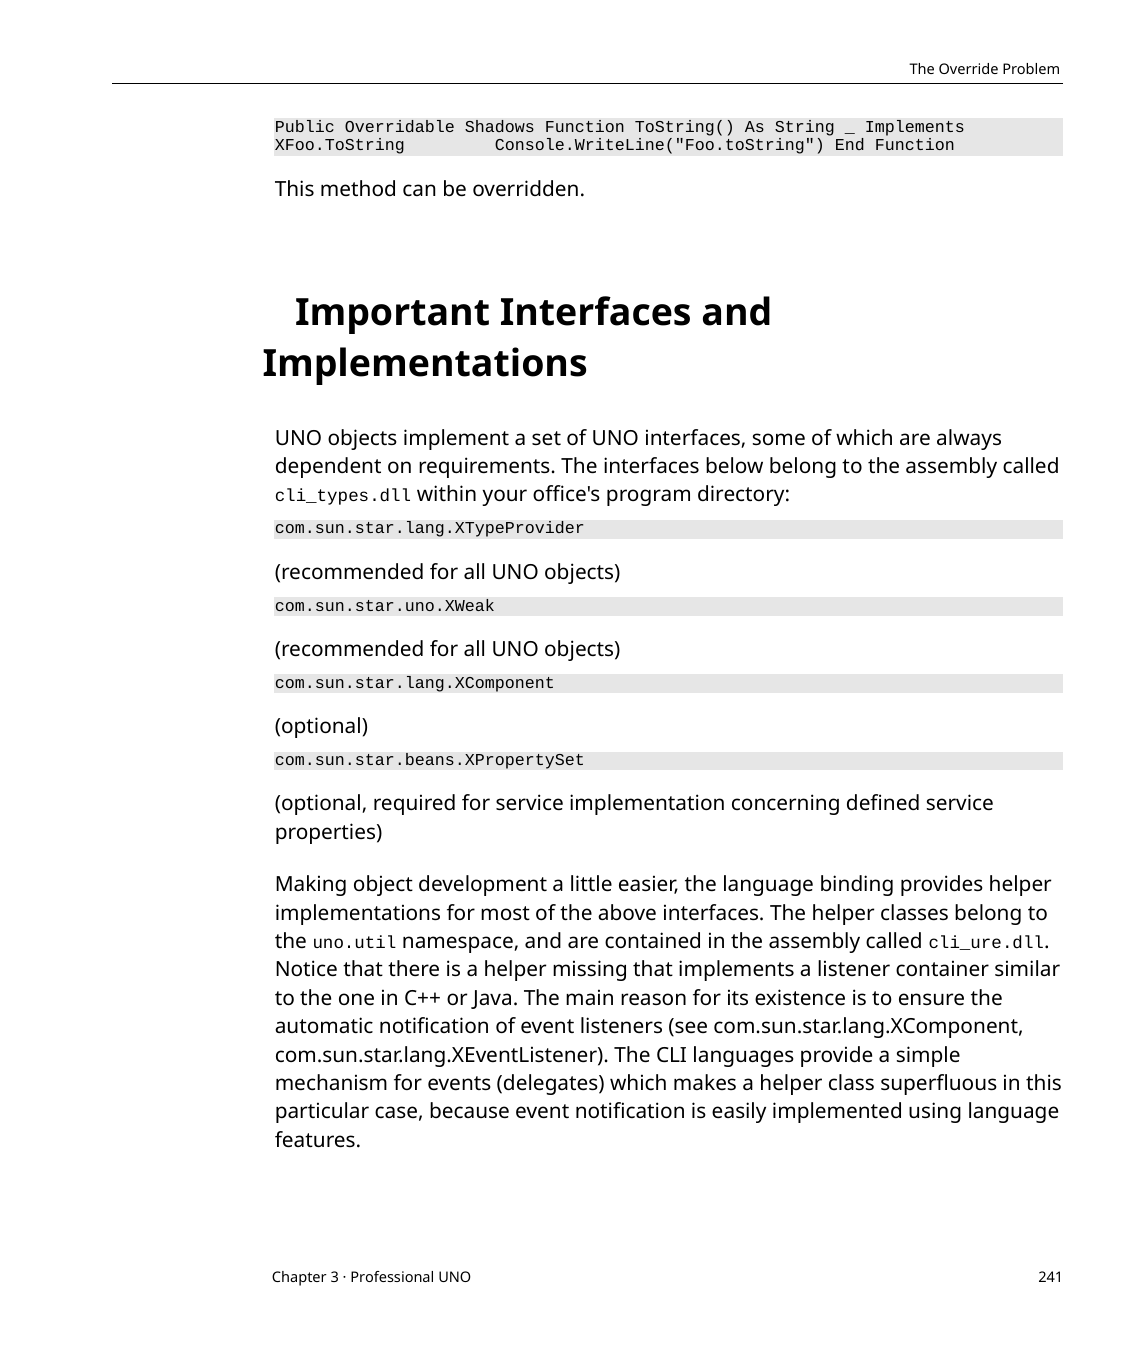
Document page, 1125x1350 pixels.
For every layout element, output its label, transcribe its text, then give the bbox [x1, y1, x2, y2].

text UNO objects implement a set of UNO interfaces, some of which are always dependent on requirements. The interfaces below belong to the assembly called cli_types.dll within your office's program directory: [274, 423, 1063, 508]
text com.sun.star.beans.XPropertySet [274, 752, 1063, 770]
text Making object development a little easier, the language binding provides helper implementations for most of the above interfaces. The helper classes belong to the uno.util namespace, and are contained in the assembly called cli_ure.dll. Notice that there is a helper missing that implements a listener container similar to the one in C++ or Java. The main reason for its existence is to ensure the automatic notification of event listeners (see com.sun.star.lang.XComponent, com.sun.star.lang.XEventListener). The CLI languages provide a simple mechanism for events (delegates) which makes a helper class superfluous in this particular case, because event notification is easily implemented using language features. [274, 869, 1063, 1153]
text (recommended for all UNO objects) [274, 557, 1063, 585]
text (optional) [274, 711, 1063, 739]
text Public Overridable Shadows Function ToString() As String _ Implements XFoo.ToString Console.WriteLine("Foo.toString") End Function [274, 118, 1063, 156]
subtitle Important Interfaces and Implementations [112, 285, 1063, 387]
text (optional, required for service implementation concerning defined service properties) [274, 788, 1063, 845]
text com.sun.star.lang.XComponent [274, 674, 1063, 693]
text (recommended for all UNO objects) [274, 634, 1063, 662]
text com.sun.star.lang.XTypeProvider [274, 520, 1063, 539]
text com.sun.star.uno.XWeak [274, 597, 1063, 616]
text This method can be overridden. [274, 174, 1063, 202]
